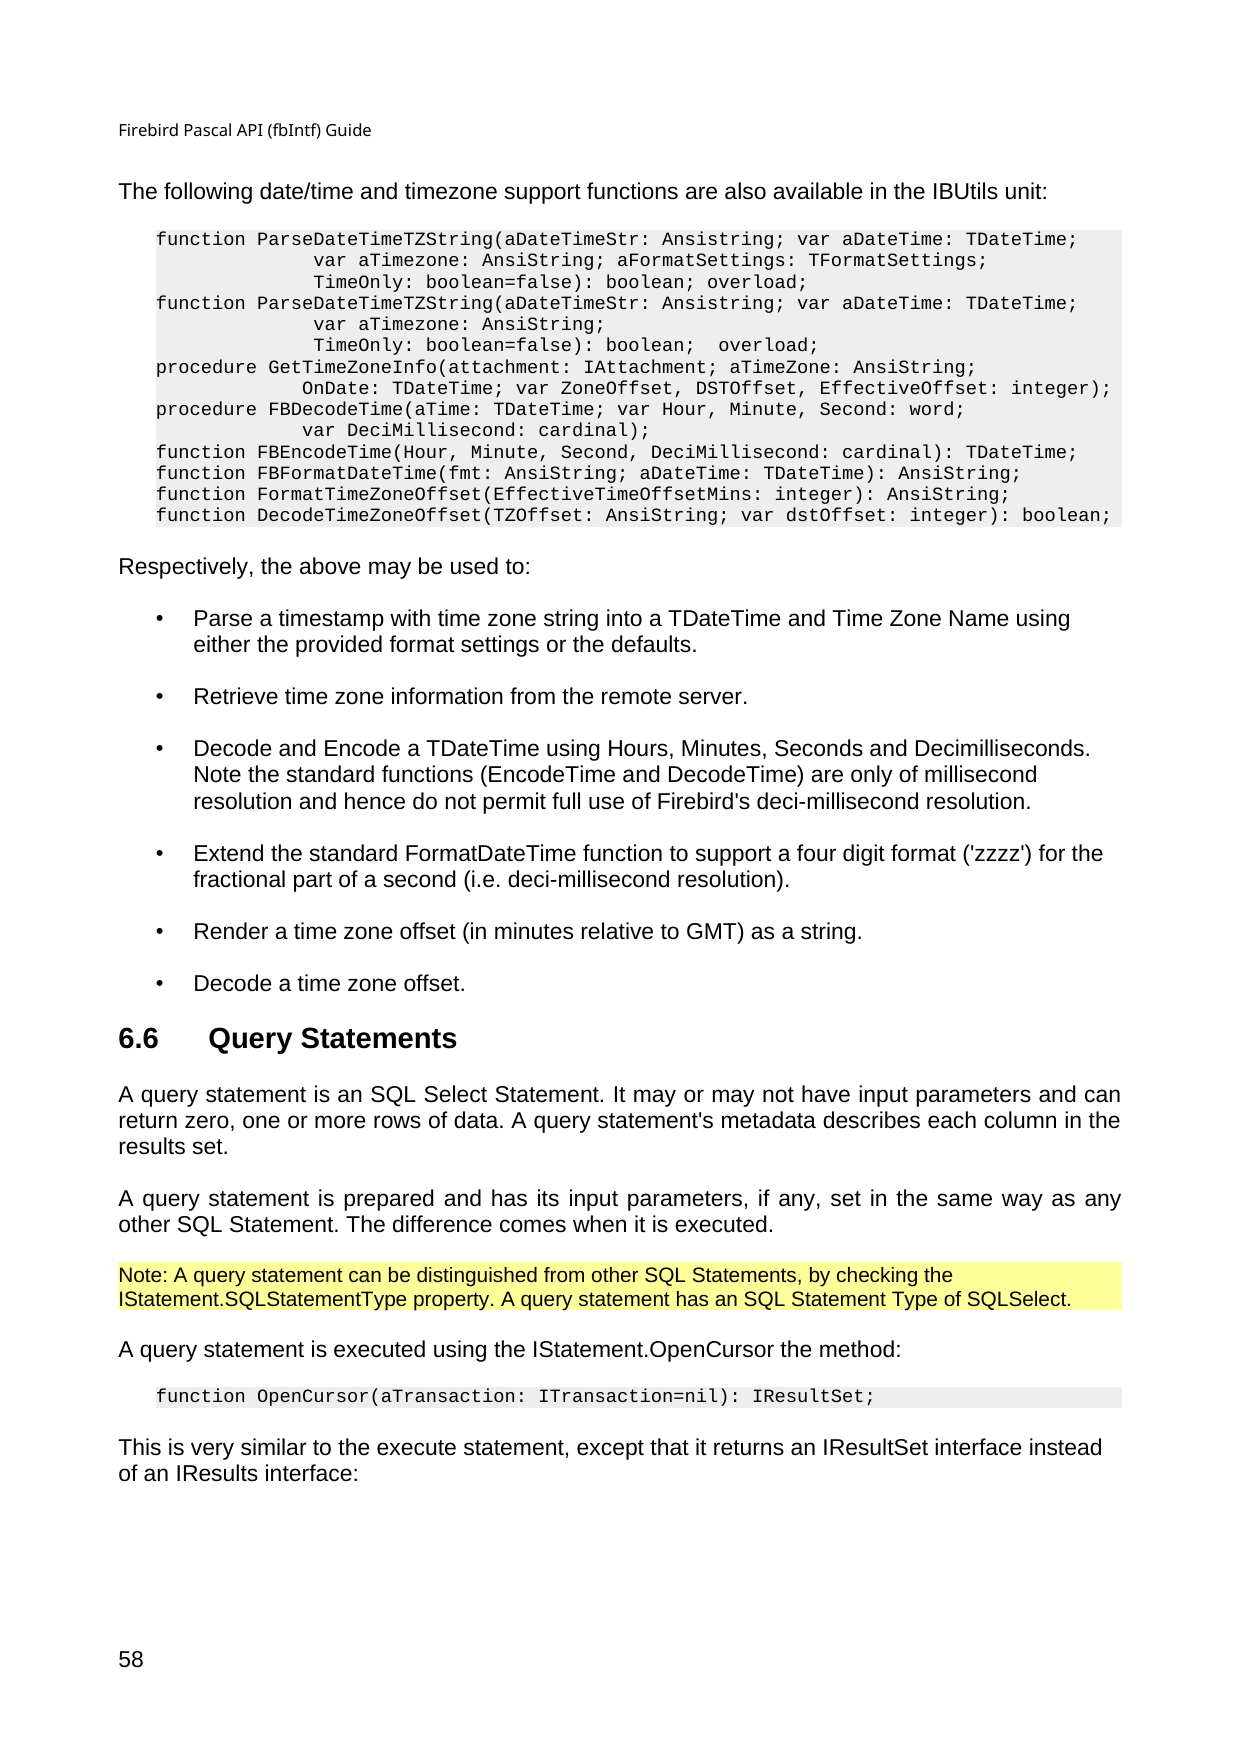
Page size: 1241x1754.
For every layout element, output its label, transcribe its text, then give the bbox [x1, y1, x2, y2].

list Extend the standard FormatDateTime function to support a four digit format ('zzzz') for the fractional part of a second (i.e. deci-millisecond resolution). [156, 839, 1122, 892]
text TimeOnly: boolean=false): boolean; overload; [156, 272, 1122, 294]
text function FBEncodeTime(Hour, Minute, Second, DeciMillisecond: cardinal): TDateTime; [156, 442, 1122, 464]
text function OpenCursor(aTransaction: ITransaction=nil): IResultSet; [156, 1387, 1122, 1408]
list Render a time zone offset (in minutes relative to GMT) as a string. [156, 918, 1122, 944]
text TimeOnly: boolean=false): boolean; overload; [156, 336, 1122, 357]
text Note: A query statement can be distinguished from other SQL Statements, by checking the IStatement.SQLStatementType property. A query statement has an SQL Statement Type of SQLSelect. [118, 1262, 1122, 1310]
text Respectively, the above may be used to: [118, 553, 1122, 579]
text function FBFormatDateTime(fmt: AnsiString; aDateTime: TDateTime): AnsiString; [156, 464, 1122, 485]
text A query statement is an SQL Select Statement. It may or may not have input parameters and can return zero, one or more rows of data. A query statement's metadata describes each column in the results set. [118, 1081, 1122, 1160]
text function FormatTimeZoneOffset(EffectiveTimeOffsetMins: integer): AnsiString; [156, 485, 1122, 506]
list Decode a time zone offset. [156, 970, 1122, 996]
text A query statement is prepared and has its input parameters, if any, set in the same way as any other SQL Statement. The difference comes when it is executed. [118, 1185, 1122, 1237]
text function DecodeTimeZoneOffset(TZOffset: AnsiString; var dstOffset: integer): boolean; [156, 506, 1122, 527]
subtitle Query Statements [118, 1022, 1122, 1055]
text var aTimezone: AnsiString; [156, 315, 1122, 336]
text function ParseDateTimeTZString(aDateTimeStr: Ansistring; var aDateTime: TDateTime; [156, 230, 1122, 251]
text procedure GetTimeZoneInfo(attachment: IAttachment; aTimeZone: AnsiString; [156, 357, 1122, 379]
text procedure FBDecodeTime(aTime: TDateTime; var Hour, Minute, Second: word; [156, 400, 1122, 421]
list Retrieve time zone information from the remote server. [156, 683, 1122, 709]
text The following date/time and timezone support functions are also available in the IBUtils unit: [118, 178, 1122, 204]
text function ParseDateTimeTZString(aDateTimeStr: Ansistring; var aDateTime: TDateTime; [156, 294, 1122, 315]
text A query statement is executed using the IStatement.OpenCursor the method: [118, 1336, 1122, 1362]
text OnDate: TDateTime; var ZoneOffset, DSTOffset, EffectiveOffset: integer); [156, 379, 1122, 400]
text This is very similar to the execute statement, except that it returns an IResultSet interface instead of an IResults interface: [118, 1434, 1122, 1487]
list Parse a timestamp with time zone string into a TDateTime and Time Zone Name using either the provided format settings or the defaults. [156, 605, 1122, 658]
text var aTimezone: AnsiString; aFormatSettings: TFormatSettings; [156, 251, 1122, 272]
text var DeciMillisecond: cardinal); [156, 421, 1122, 442]
list Decode and Encode a TDateTime using Hours, Minutes, Seconds and Decimilliseconds. Note the standard functions (EncodeTime and DecodeTime) are only of millisecond resolution and hence do not permit full use of Firebird's deci-millisecond resolution. [156, 735, 1122, 814]
